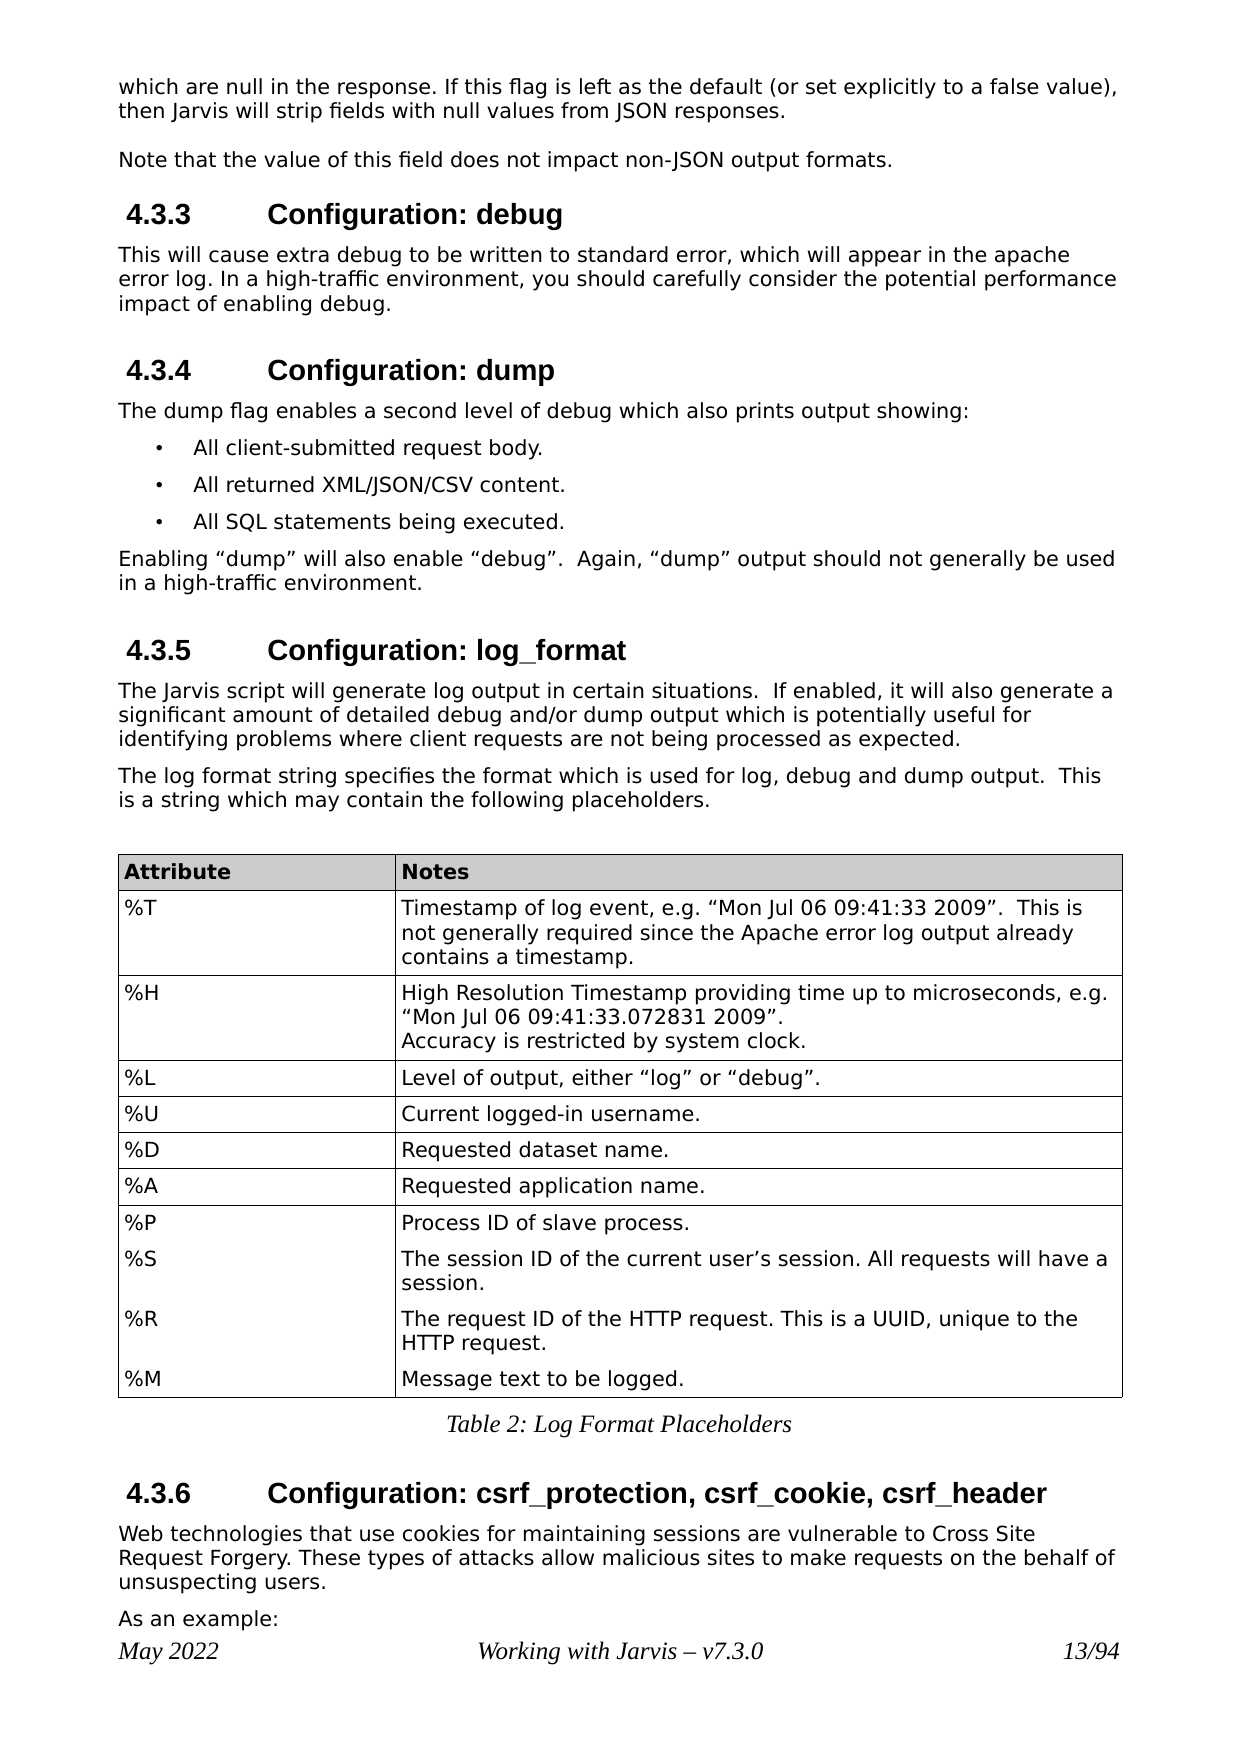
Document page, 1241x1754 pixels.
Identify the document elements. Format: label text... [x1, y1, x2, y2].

text Table 2: Log Format Placeholders [118, 1409, 1122, 1438]
table_cell %A [119, 1169, 395, 1204]
list All SQL statements being executed. [156, 510, 1122, 534]
table_cell %D [119, 1133, 395, 1168]
table_cell %P [119, 1206, 395, 1241]
text This will cause extra debug to be written to standard error, which will appear in the apache error log. In a high-traffic environment, you should carefully consider the potential performance impact of enabling debug. [118, 243, 1122, 316]
table_cell %T [119, 891, 395, 975]
table_cell Message text to be logged. [396, 1361, 1122, 1397]
text The dump flag enables a second level of debug which also prints output showing: [118, 399, 1122, 424]
text The log format string specifies the format which is used for log, debug and dump output. This is a string which may contain the following placeholders. [118, 764, 1122, 812]
subtitle Configuration: dump [118, 353, 1122, 387]
list All client-submitted request body. [156, 436, 1122, 461]
table_cell Process ID of slave process. [396, 1206, 1122, 1241]
table_cell %R [119, 1301, 395, 1361]
table_cell Current logged-in username. [396, 1097, 1122, 1132]
table_cell %L [119, 1061, 395, 1096]
table_cell %M [119, 1361, 395, 1397]
text which are null in the response. If this flag is left as the default (or set explicitly to a false value), then Jarvis will strip fields with null values from JSON responses. [118, 75, 1122, 123]
table_cell Timestamp of log event, e.g. “Mon Jul 06 09:41:33 2009”. This is not generally required since the Apache error log output already contains a timestamp. [396, 891, 1122, 975]
table_cell Level of output, either “log” or “debug”. [396, 1061, 1122, 1096]
text Enabling “dump” will also enable “debug”. Again, “dump” output should not generally be used in a high-traffic environment. [118, 547, 1122, 595]
table_cell %U [119, 1097, 395, 1132]
table_cell Requested application name. [396, 1169, 1122, 1204]
table_cell %S [119, 1241, 395, 1301]
text The Jarvis script will generate log output in certain situations. If enabled, it will also generate a significant amount of detailed debug and/or dump output which is potentially useful for identifying problems where client requests are not being processed as expected. [118, 679, 1122, 751]
table_header Notes [396, 855, 1122, 890]
text Note that the value of this field does not impact non-JSON output formats. [118, 148, 1122, 172]
table_header Attribute [119, 855, 395, 890]
list All returned XML/JSON/CSV content. [156, 473, 1122, 497]
table_cell The session ID of the current user’s session. All requests will have a session. [396, 1241, 1122, 1301]
table_cell %H [119, 976, 395, 1059]
subtitle Configuration: log_format [118, 633, 1122, 666]
table_cell High Resolution Timestamp providing time up to microseconds, e.g. “Mon Jul 06 09:41:33.072831 2009”. Accuracy is restricted by system clock. [396, 976, 1122, 1059]
table_cell Requested dataset name. [396, 1133, 1122, 1168]
subtitle Configuration: csrf_protection, csrf_cookie, csrf_header [118, 1476, 1122, 1509]
subtitle Configuration: debug [118, 197, 1122, 231]
text As an example: [118, 1607, 1122, 1631]
table_cell The request ID of the HTTP request. This is a UUID, unique to the HTTP request. [396, 1301, 1122, 1361]
text Web technologies that use cookies for maintaining sessions are vulnerable to Cross Site Request Forgery. These types of attacks allow malicious sites to make requests on the behalf of unsuspecting users. [118, 1522, 1122, 1595]
